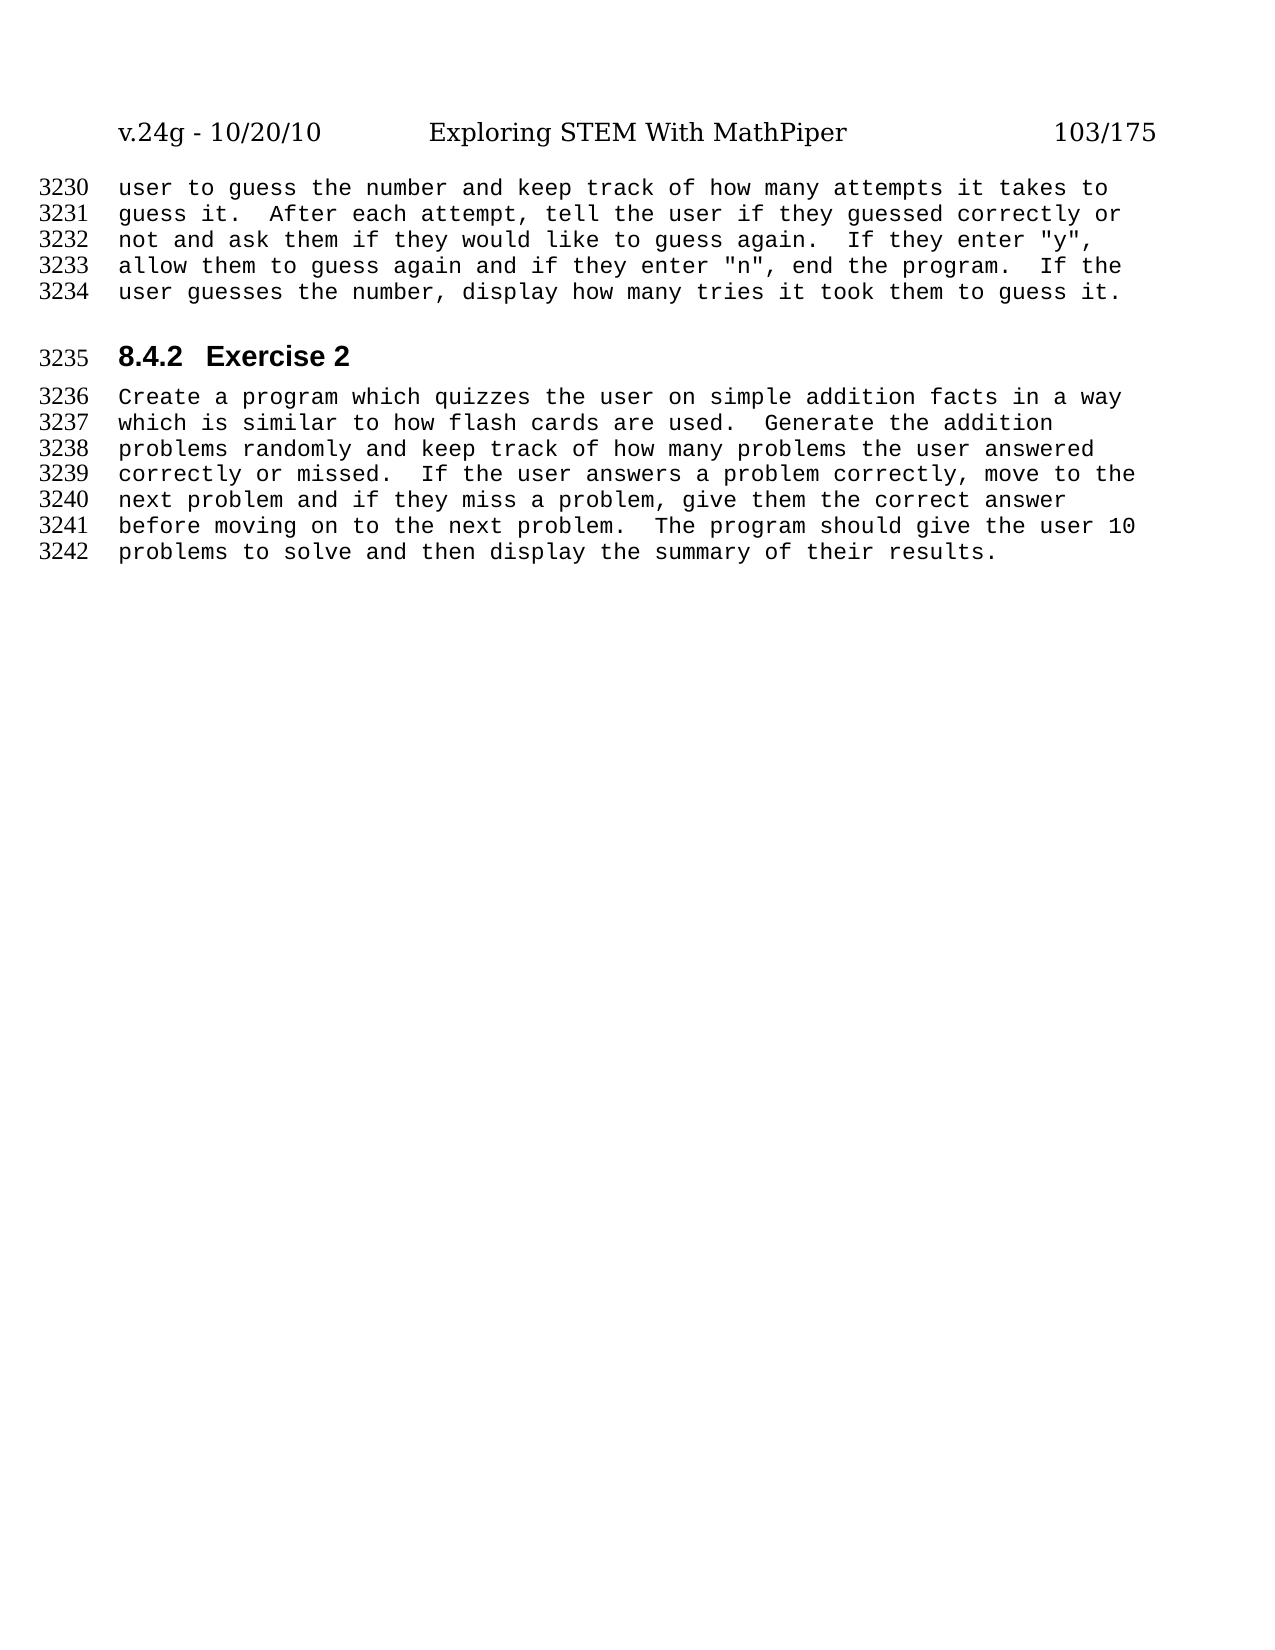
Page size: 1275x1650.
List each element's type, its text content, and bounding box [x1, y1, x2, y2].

text user to guess the number and keep track of how many attempts it takes to guess it. After each attempt, tell the user if they guessed correctly or not and ask them if they would like to guess again. If they enter "y", allow them to guess again and if they enter "n", end the program. If the user guesses the number, display how many tries it took them to guess it. [118, 177, 1157, 306]
text Create a program which quizzes the user on simple addition facts in a way which is similar to how flash cards are used. Generate the addition problems randomly and keep track of how many problems the user answered correctly or missed. If the user answers a problem correctly, move to the next problem and if they miss a problem, give them the correct answer before moving on to the next problem. The program should give the user 10 problems to solve and then display the summary of their results. [118, 385, 1157, 567]
subtitle Exercise 2 [118, 339, 1157, 373]
